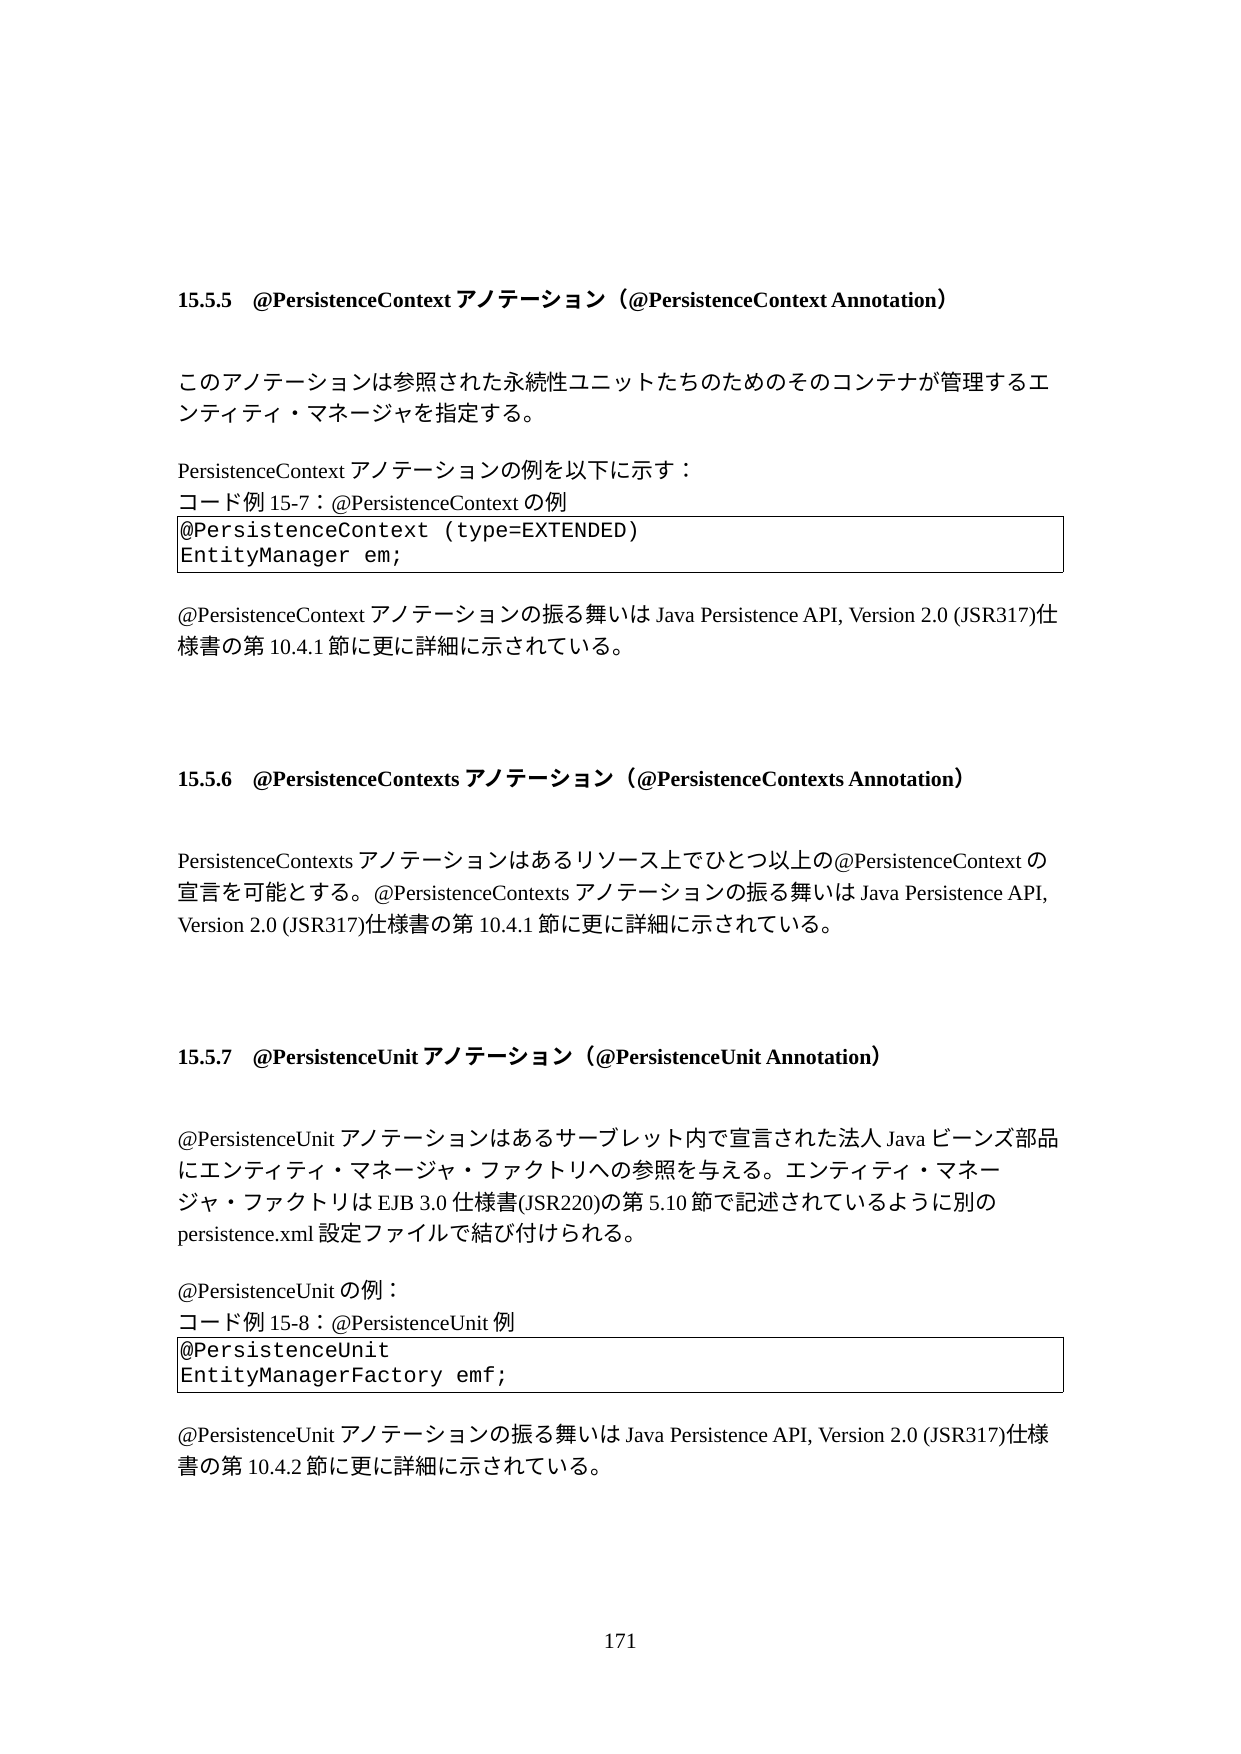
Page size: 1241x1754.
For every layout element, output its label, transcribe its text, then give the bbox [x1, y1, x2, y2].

subtitle @PersistenceUnitアノテーション（@PersistenceUnit Annotation） [177, 1039, 1063, 1071]
subtitle @PersistenceContextsアノテーション（@PersistenceContexts Annotation） [177, 761, 1063, 793]
text EntityManager em; [178, 541, 1063, 572]
text @PersistenceUnitアノテーションはあるサーブレット内で宣言された法人Javaビーンズ部品にエンティティ・マネージャ・ファクトリへの参照を与える。エンティティ・マネージャ・ファクトリはEJB 3.0 仕様書(JSR220)の第5.10節で記述されているように別のpersistence.xml設定ファイルで結び付けられる。 [177, 1121, 1063, 1248]
text @PersistenceUnitの例： [177, 1273, 1063, 1305]
subtitle @PersistenceContextアノテーション（@PersistenceContext Annotation） [177, 282, 1063, 314]
text PersistenceContextアノテーションの例を以下に示す： [177, 453, 1063, 485]
text このアノテーションは参照された永続性ユニットたちのためのそのコンテナが管理するエンティティ・マネージャを指定する。 [177, 364, 1063, 428]
text コード例15-8：@PersistenceUnit例 [177, 1305, 1063, 1337]
text @PersistenceContext (type=EXTENDED) [178, 517, 1063, 541]
text @PersistenceContextアノテーションの振る舞いはJava Persistence API, Version 2.0 (JSR317)仕様書の第10.4.1節に更に詳細に示されている。 [177, 597, 1063, 661]
text @PersistenceUnit [178, 1338, 1063, 1361]
text EntityManagerFactory emf; [178, 1361, 1063, 1392]
text @PersistenceUnitアノテーションの振る舞いはJava Persistence API, Version 2.0 (JSR317)仕様書の第10.4.2節に更に詳細に示されている。 [177, 1417, 1063, 1481]
text コード例15-7：@PersistenceContextの例 [177, 485, 1063, 516]
text PersistenceContextsアノテーションはあるリソース上でひとつ以上の@PersistenceContextの宣言を可能とする。@PersistenceContextsアノテーションの振る舞いはJava Persistence API, Version 2.0 (JSR317)仕様書の第10.4.1節に更に詳細に示されている。 [177, 843, 1063, 938]
